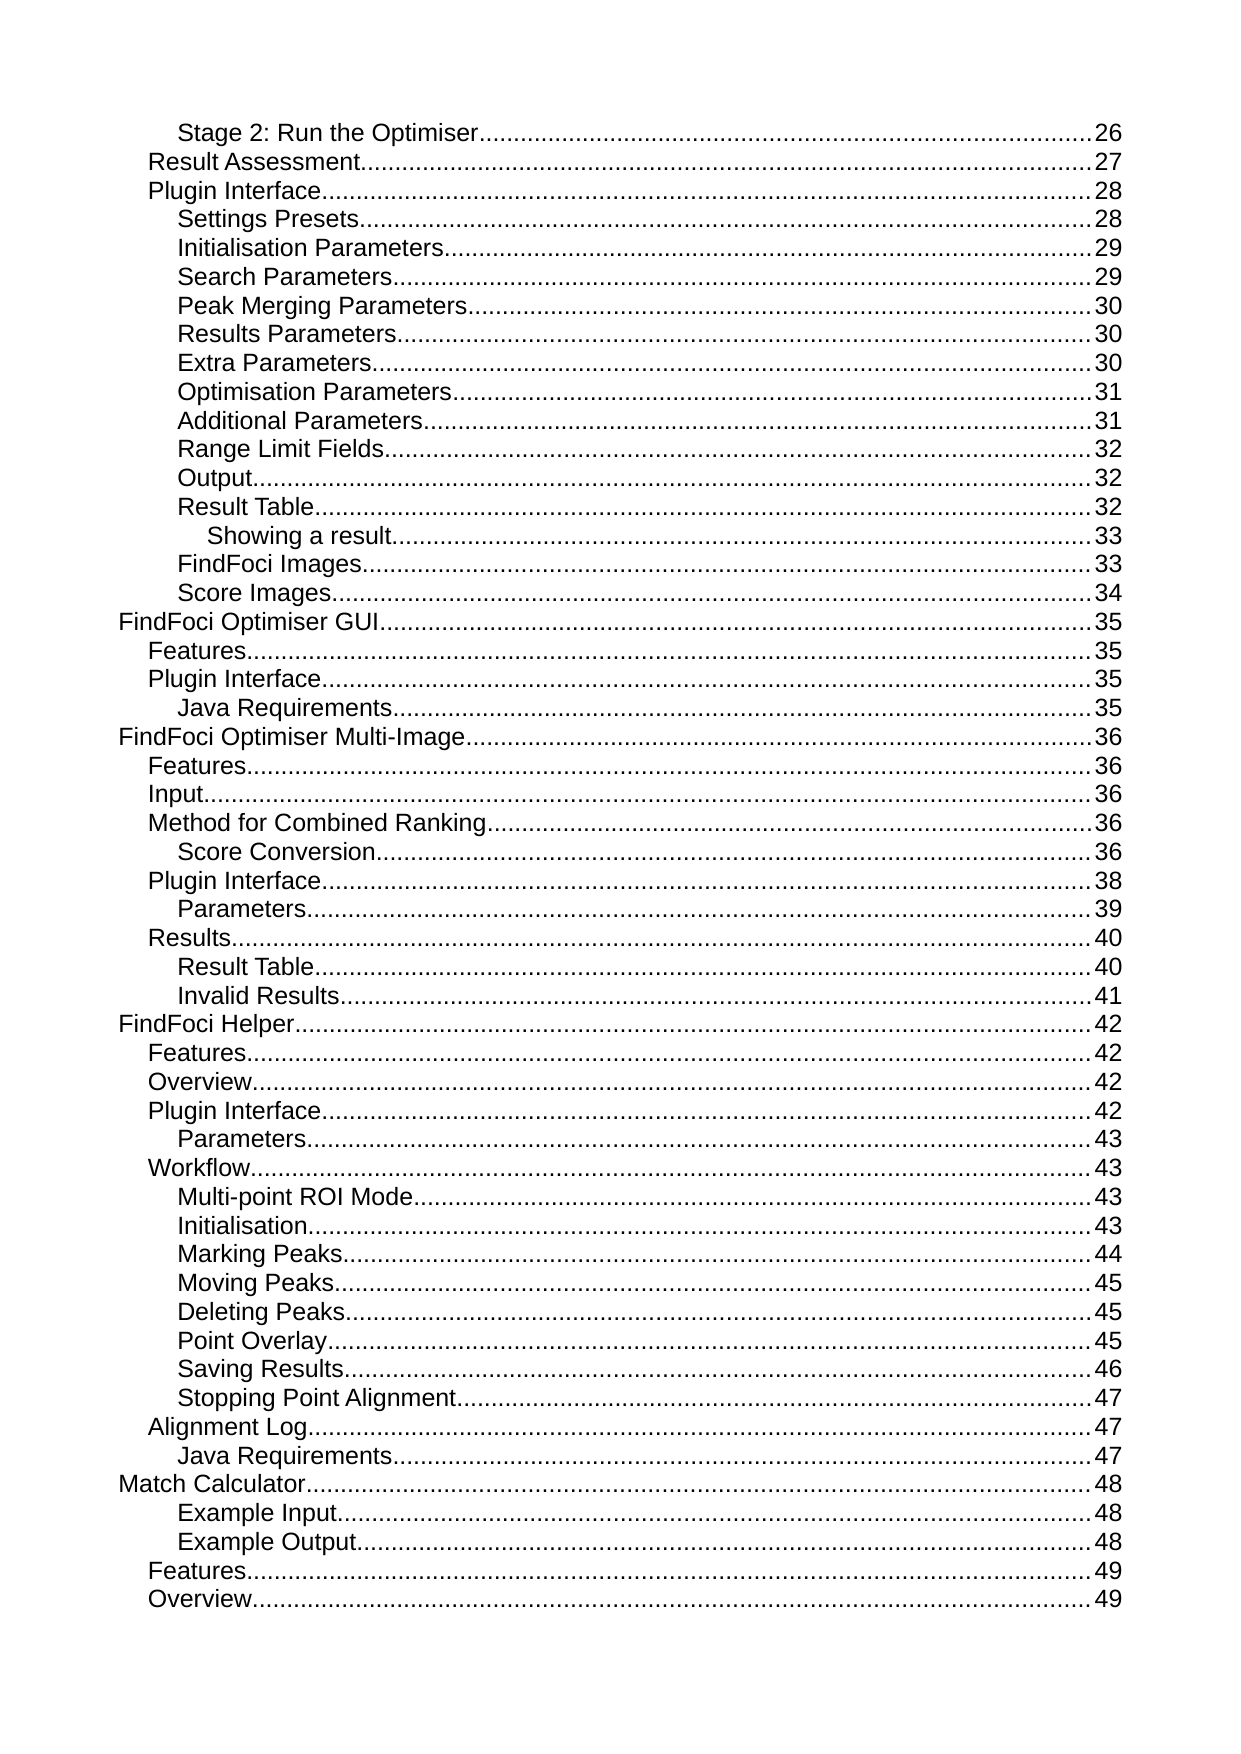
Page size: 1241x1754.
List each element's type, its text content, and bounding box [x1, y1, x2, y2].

text FindFoci Helper 42 [118, 1009, 1122, 1038]
text Result Table 32 [177, 492, 1122, 521]
text Match Calculator 48 [118, 1469, 1122, 1498]
text Features 42 [148, 1038, 1122, 1067]
text Parameters 43 [177, 1124, 1122, 1153]
text Result Table 40 [177, 952, 1122, 981]
text FindFoci Optimiser GUI 35 [118, 607, 1122, 636]
text Stopping Point Alignment 47 [177, 1383, 1122, 1412]
text Search Parameters 29 [177, 262, 1122, 291]
text Java Requirements 47 [177, 1441, 1122, 1469]
text Overview 49 [148, 1584, 1122, 1613]
text Saving Results 46 [177, 1354, 1122, 1383]
text Score Images 34 [177, 578, 1122, 607]
text Optimisation Parameters 31 [177, 377, 1122, 406]
text Point Overlay 45 [177, 1326, 1122, 1354]
text Features 49 [148, 1556, 1122, 1584]
text Initialisation Parameters 29 [177, 233, 1122, 262]
text Showing a result 33 [207, 521, 1122, 549]
text Results 40 [148, 923, 1122, 952]
text Marking Peaks 44 [177, 1239, 1122, 1268]
text Settings Presets 28 [177, 204, 1122, 233]
text Score Conversion 36 [177, 837, 1122, 866]
text Additional Parameters 31 [177, 406, 1122, 434]
text Java Requirements 35 [177, 693, 1122, 722]
text Method for Combined Ranking 36 [148, 808, 1122, 837]
text Invalid Results 41 [177, 981, 1122, 1009]
text Example Output 48 [177, 1527, 1122, 1556]
text Range Limit Fields 32 [177, 434, 1122, 463]
text Plugin Interface 35 [148, 664, 1122, 693]
text Plugin Interface 42 [148, 1096, 1122, 1124]
text Workflow 43 [148, 1153, 1122, 1182]
text Result Assessment 27 [148, 147, 1122, 176]
text Plugin Interface 28 [148, 176, 1122, 204]
text Plugin Interface 38 [148, 866, 1122, 894]
text Input 36 [148, 779, 1122, 808]
text Extra Parameters 30 [177, 348, 1122, 377]
text Peak Merging Parameters 30 [177, 291, 1122, 319]
text Results Parameters 30 [177, 319, 1122, 348]
text Parameters 39 [177, 894, 1122, 923]
text FindFoci Optimiser Multi-Image 36 [118, 722, 1122, 751]
text Deleting Peaks 45 [177, 1297, 1122, 1326]
text Stage 2: Run the Optimiser 26 [177, 118, 1122, 147]
text FindFoci Images 33 [177, 549, 1122, 578]
text Overview 42 [148, 1067, 1122, 1096]
text Features 36 [148, 751, 1122, 779]
text Initialisation 43 [177, 1211, 1122, 1239]
text Example Input 48 [177, 1498, 1122, 1527]
text Features 35 [148, 636, 1122, 664]
text Alignment Log 47 [148, 1412, 1122, 1441]
text Output 32 [177, 463, 1122, 492]
text Multi-point ROI Mode 43 [177, 1182, 1122, 1211]
text Moving Peaks 45 [177, 1268, 1122, 1297]
